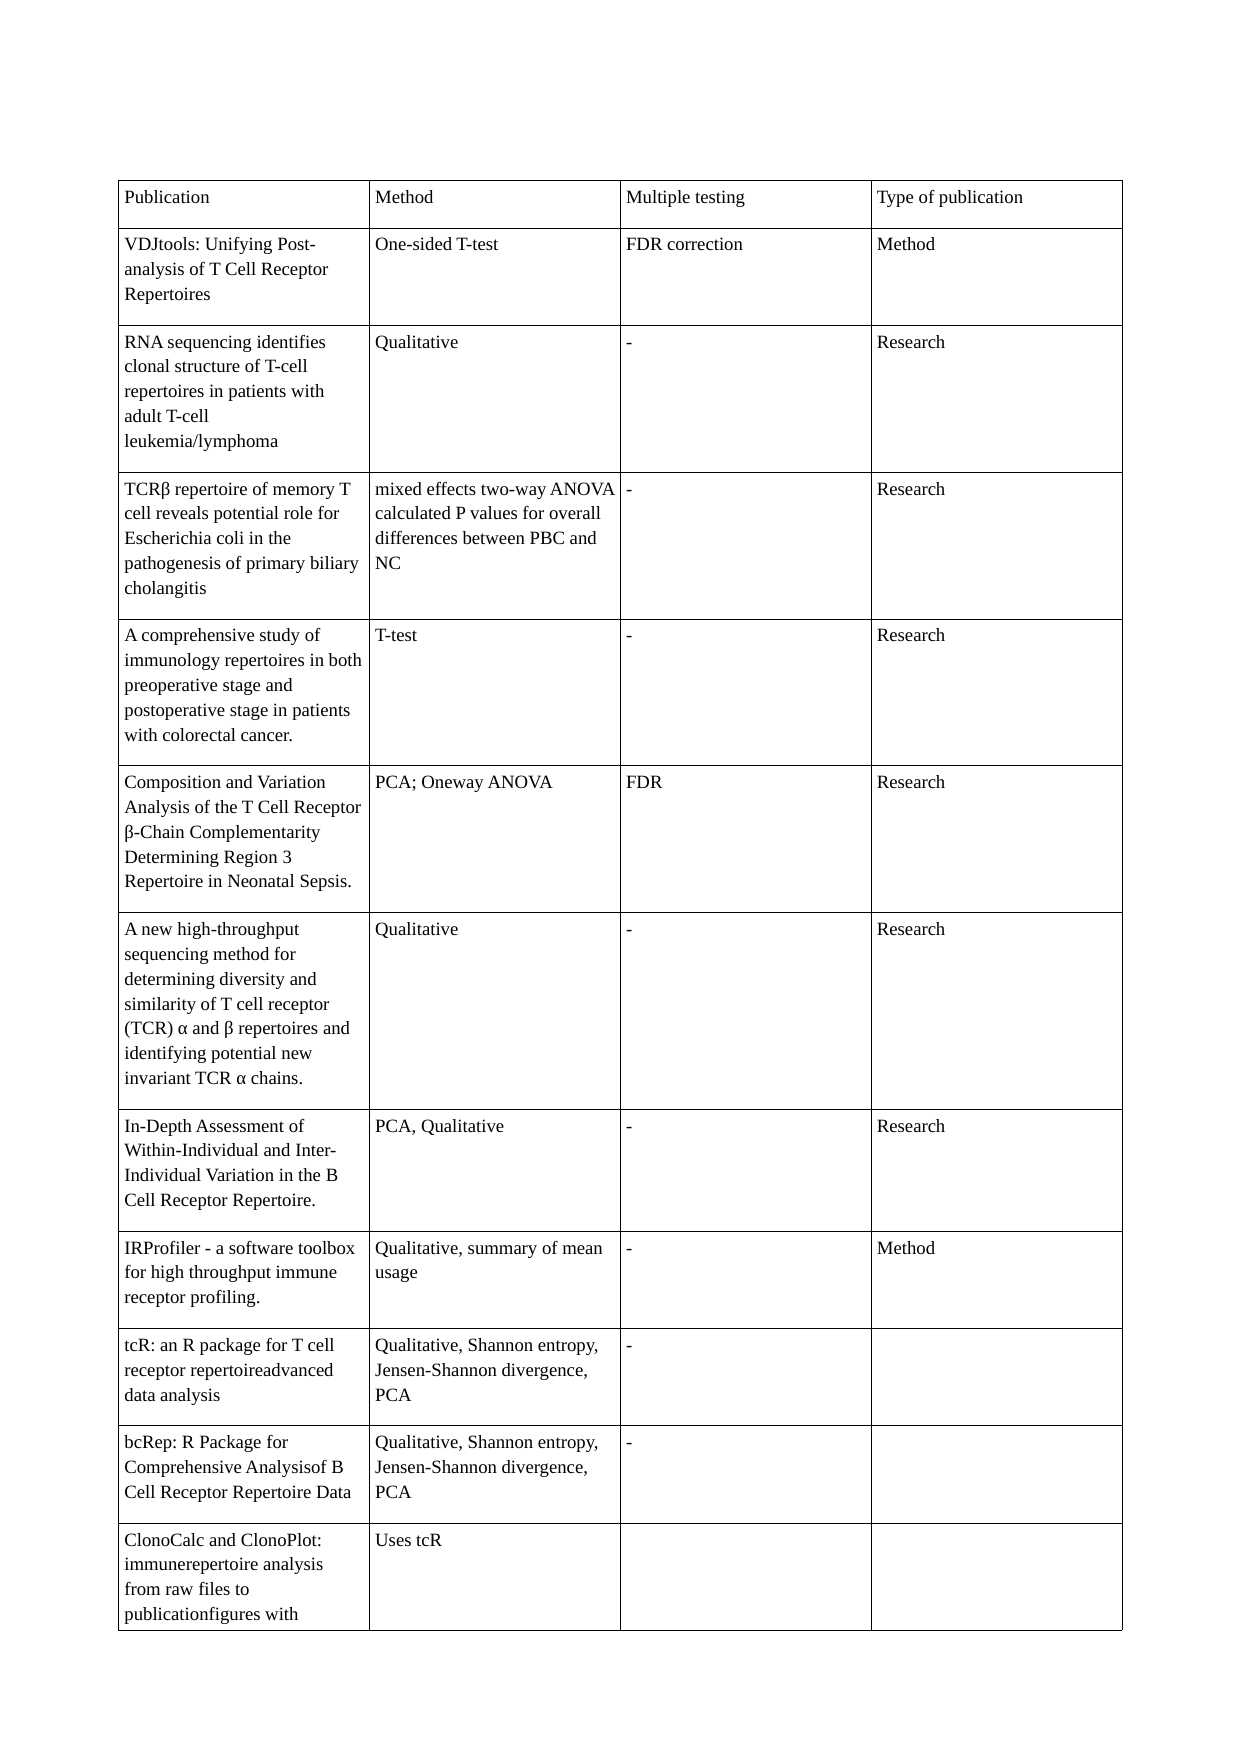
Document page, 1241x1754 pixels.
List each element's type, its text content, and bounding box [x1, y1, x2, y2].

table_cell TCRβ repertoire of memory T cell reveals potential role for Escherichia coli in the pathogenesis of primary biliary cholangitis [119, 473, 369, 618]
table_cell A new high-throughput sequencing method for determining diversity and similarity of T cell receptor (TCR) α and β repertoires and identifying potential new invariant TCR α chains. [119, 913, 369, 1109]
table_cell A comprehensive study of immunology repertoires in both preoperative stage and postoperative stage in patients with colorectal cancer. [119, 620, 369, 765]
table_cell - [621, 473, 871, 618]
table_cell FDR correction [621, 229, 871, 325]
table_cell [872, 1524, 1122, 1630]
table_header Type of publication [872, 181, 1122, 227]
table_cell [621, 1524, 871, 1630]
table_cell bcRep: R Package for Comprehensive Analysisof B Cell Receptor Repertoire Data [119, 1426, 369, 1523]
table_cell RNA sequencing identifies clonal structure of T-cell repertoires in patients with adult T-cell leukemia/lymphoma [119, 326, 369, 472]
table_cell - [621, 1329, 871, 1425]
table_cell Qualitative [370, 326, 620, 472]
table_cell Uses tcR [370, 1524, 620, 1630]
table_cell Qualitative, Shannon entropy, Jensen-Shannon divergence, PCA [370, 1329, 620, 1425]
table_cell tcR: an R package for T cell receptor repertoireadvanced data analysis [119, 1329, 369, 1425]
table_header Publication [119, 181, 369, 227]
table_cell Research [872, 326, 1122, 472]
table_cell - [621, 1110, 871, 1231]
table_cell - [621, 620, 871, 765]
table_cell - [621, 326, 871, 472]
table_cell Research [872, 913, 1122, 1109]
table_cell - [621, 913, 871, 1109]
table_cell Qualitative, summary of mean usage [370, 1232, 620, 1328]
table_cell In-Depth Assessment of Within-Individual and Inter-Individual Variation in the B Cell Receptor Repertoire. [119, 1110, 369, 1231]
table_cell T-test [370, 620, 620, 765]
table_cell - [621, 1426, 871, 1523]
table_cell One-sided T-test [370, 229, 620, 325]
table_cell Research [872, 620, 1122, 765]
table_cell Qualitative [370, 913, 620, 1109]
table_cell Composition and Variation Analysis of the T Cell Receptor β-Chain Complementarity Determining Region 3 Repertoire in Neonatal Sepsis. [119, 766, 369, 912]
table_cell FDR [621, 766, 871, 912]
table_cell Method [872, 229, 1122, 325]
table_cell mixed effects two-way ANOVA calculated P values for overall differences between PBC and NC [370, 473, 620, 618]
table_cell IRProfiler - a software toolbox for high throughput immune receptor profiling. [119, 1232, 369, 1328]
table_cell PCA; Oneway ANOVA [370, 766, 620, 912]
table_header Multiple testing [621, 181, 871, 227]
table_cell Qualitative, Shannon entropy, Jensen-Shannon divergence, PCA [370, 1426, 620, 1523]
table_cell Research [872, 1110, 1122, 1231]
table_header Method [370, 181, 620, 227]
table_cell PCA, Qualitative [370, 1110, 620, 1231]
table_cell VDJtools: Unifying Post-analysis of T Cell Receptor Repertoires [119, 229, 369, 325]
table_cell ClonoCalc and ClonoPlot: immunerepertoire analysis from raw files to publicationfigures with [119, 1524, 369, 1630]
table_cell [872, 1426, 1122, 1523]
table_cell - [621, 1232, 871, 1328]
table_cell [872, 1329, 1122, 1425]
table_cell Research [872, 766, 1122, 912]
table_cell Research [872, 473, 1122, 618]
table_cell Method [872, 1232, 1122, 1328]
